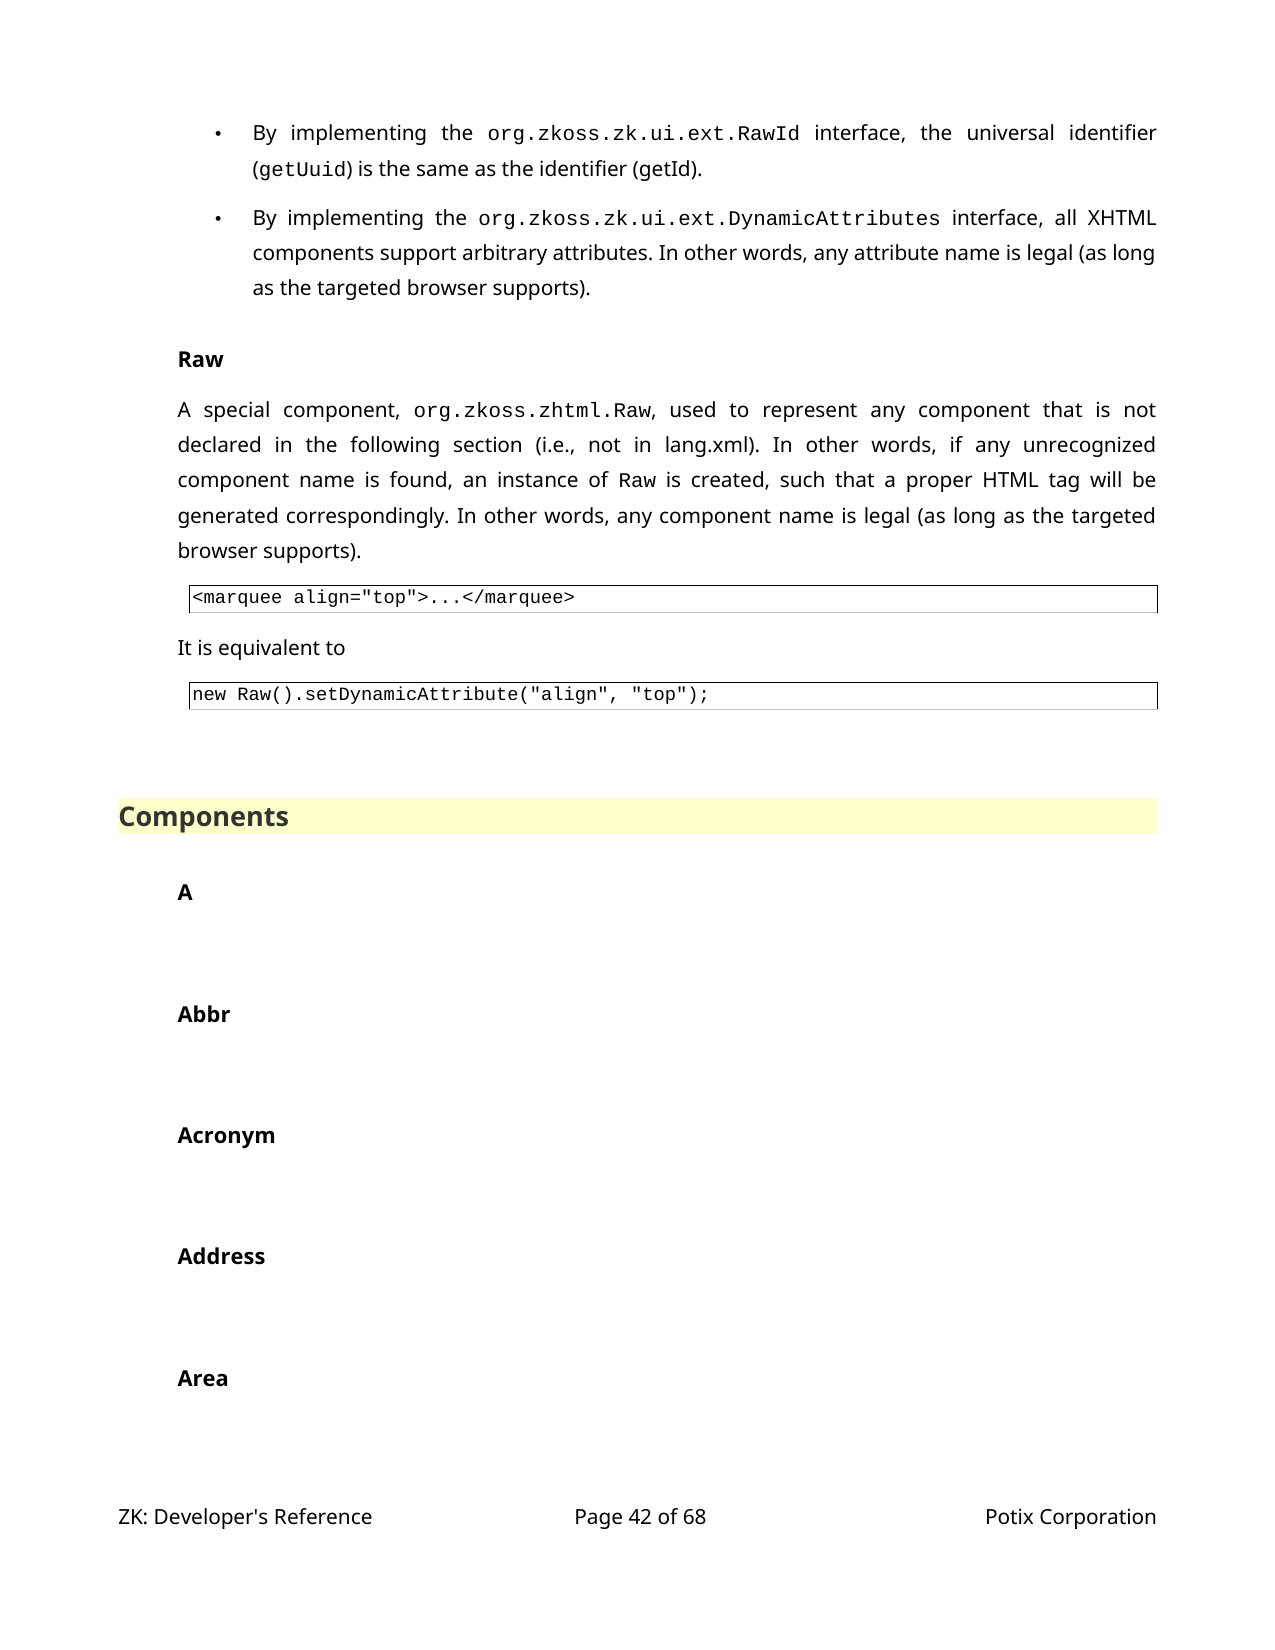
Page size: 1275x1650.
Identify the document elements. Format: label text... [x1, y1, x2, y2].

subtitle Address [177, 1241, 1157, 1271]
subtitle Area [177, 1362, 1157, 1392]
list By implementing the org.zkoss.zk.ui.ext.DynamicAttributes interface, all XHTML components support arbitrary attributes. In other words, any attribute name is legal (as long as the targeted browser supports). [215, 203, 1157, 302]
text A special component, org.zkoss.zhtml.Raw, used to represent any component that is not declared in the following section (i.e., not in lang.xml). In other words, if any unrecognized component name is found, an instance of Raw is created, such that a proper HTML tag will be generated correspondingly. In other words, any component name is legal (as long as the targeted browser supports). [177, 395, 1157, 564]
subtitle Components [118, 798, 1157, 834]
subtitle Raw [177, 344, 1157, 374]
subtitle Acronym [177, 1120, 1157, 1150]
text It is equivalent to [177, 633, 1157, 661]
list By implementing the org.zkoss.zk.ui.ext.RawId interface, the universal identifier (getUuid) is the same as the identifier (getId). [215, 118, 1157, 182]
text <marquee align="top">...</marquee> [190, 586, 1157, 612]
subtitle Abbr [177, 998, 1157, 1028]
subtitle A [177, 877, 1157, 907]
text new Raw().setDynamicAttribute("align", "top"); [190, 683, 1157, 709]
